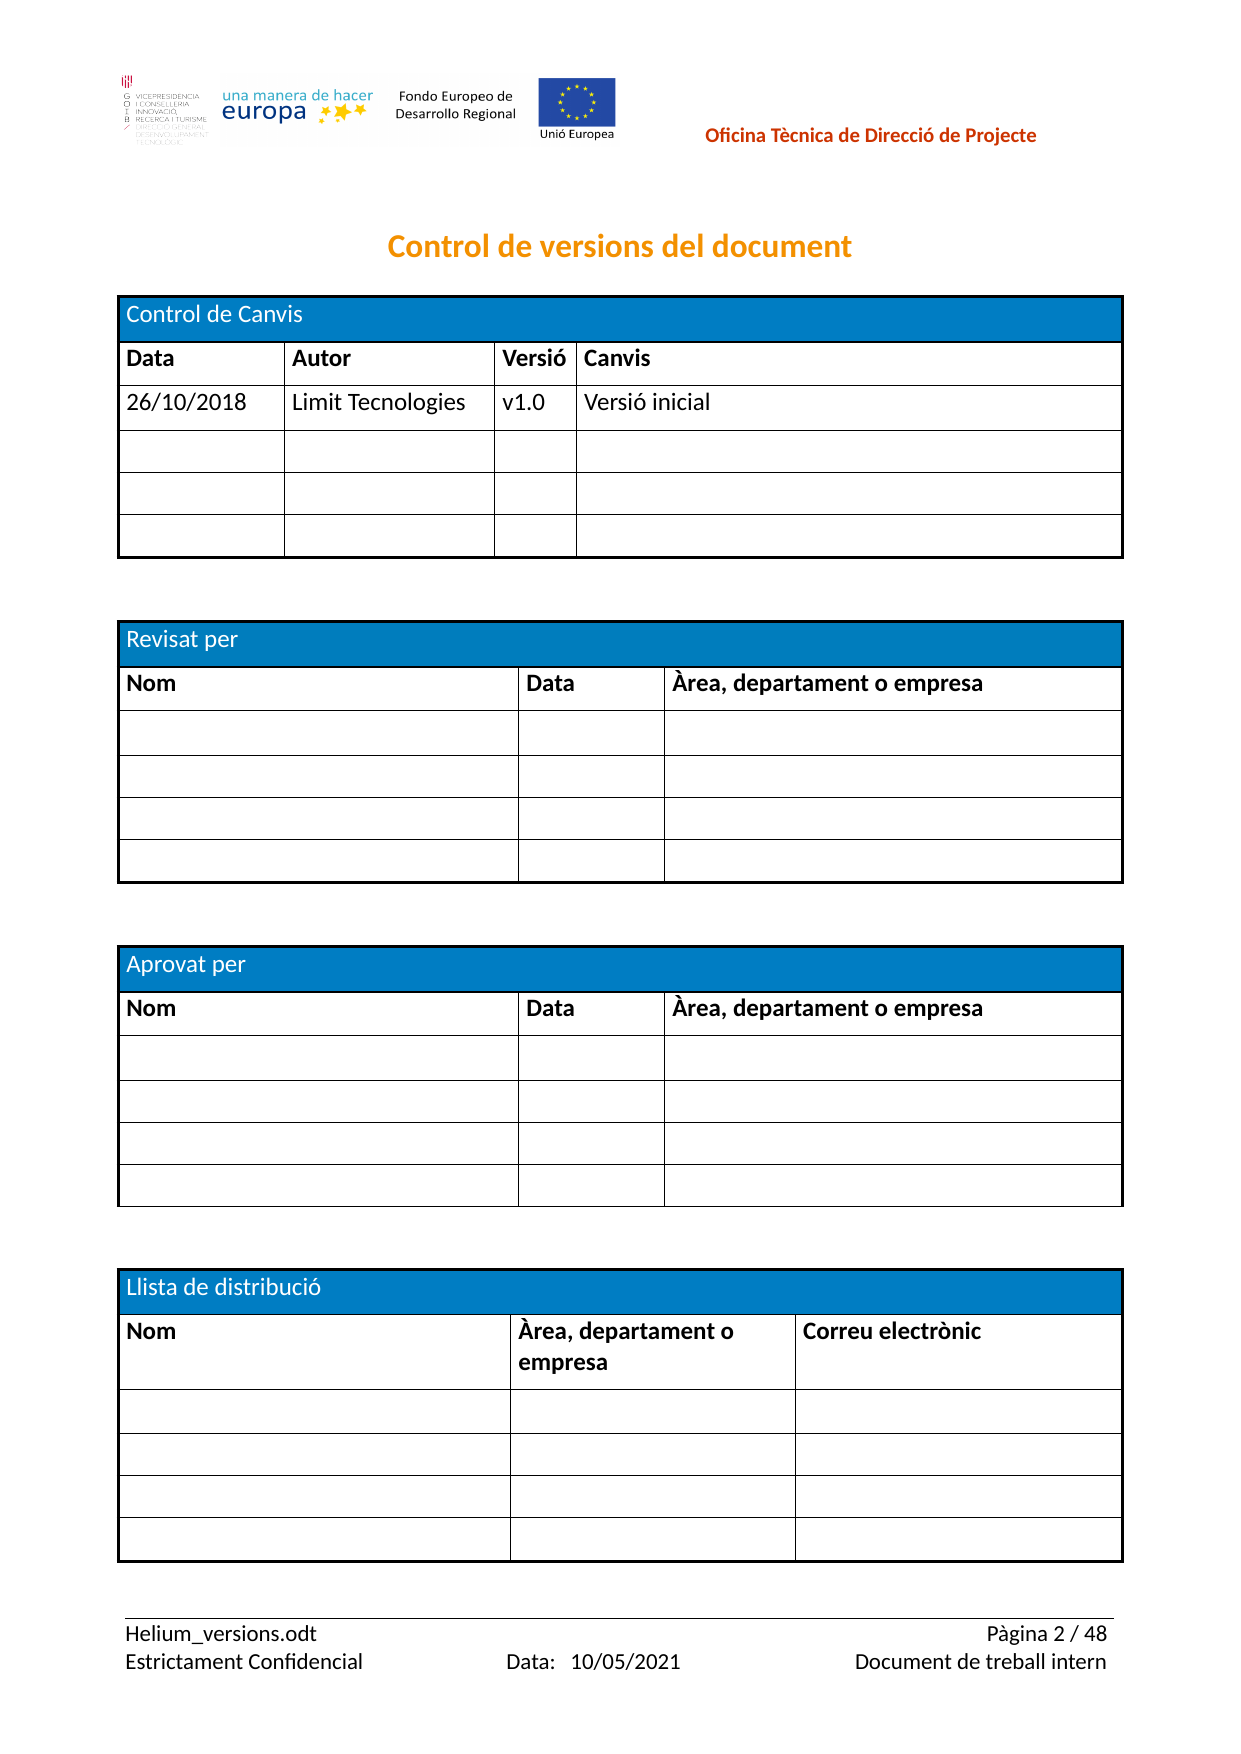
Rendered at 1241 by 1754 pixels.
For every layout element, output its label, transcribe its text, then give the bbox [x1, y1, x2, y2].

table_cell Data [519, 668, 664, 710]
table_cell Data [519, 993, 664, 1035]
table_cell [519, 1165, 664, 1206]
table_cell [495, 431, 576, 472]
table_cell [120, 840, 518, 881]
table_cell [665, 1123, 1121, 1164]
table_cell [120, 756, 518, 797]
table_cell [665, 756, 1121, 797]
table_cell [495, 515, 576, 556]
table_cell [511, 1434, 795, 1475]
table_cell Data [120, 343, 284, 385]
table_cell [495, 473, 576, 514]
table_cell Limit Tecnologies [285, 386, 494, 429]
table_cell [285, 515, 494, 556]
table_cell Àrea, departament o empresa [511, 1315, 795, 1389]
table_cell [120, 1476, 510, 1517]
table_cell [519, 840, 664, 881]
table_cell [511, 1476, 795, 1517]
table_cell [519, 1123, 664, 1164]
table_cell [511, 1518, 795, 1559]
table_cell [796, 1390, 1121, 1433]
table_header Aprovat per [120, 948, 1121, 991]
table_cell [120, 1081, 518, 1122]
table_cell [796, 1476, 1121, 1517]
table_cell [665, 840, 1121, 881]
table_cell Correu electrònic [796, 1315, 1121, 1389]
table_cell [519, 756, 664, 797]
table_cell Nom [120, 668, 518, 710]
table_cell [120, 1390, 510, 1433]
table_cell [665, 1036, 1121, 1079]
table_cell [120, 798, 518, 839]
table_cell Nom [120, 1315, 510, 1389]
table_header Llista de distribució [120, 1271, 1121, 1314]
table_cell [577, 473, 1121, 514]
table_header Revisat per [120, 623, 1121, 666]
table_cell Autor [285, 343, 494, 385]
table_cell [511, 1390, 795, 1433]
table_cell [285, 473, 494, 514]
table_cell [665, 1165, 1121, 1206]
table_cell v1.0 [495, 386, 576, 429]
table_header Control de Canvis [120, 298, 1121, 341]
table_cell Àrea, departament o empresa [665, 993, 1121, 1035]
table_cell [519, 711, 664, 754]
table_cell 26/10/2018 [120, 386, 284, 429]
table_cell [665, 1081, 1121, 1122]
table_cell Versió [495, 343, 576, 385]
table_cell [796, 1518, 1121, 1559]
subtitle Control de versions del document [118, 225, 1122, 266]
table_cell [519, 1081, 664, 1122]
table_cell [120, 711, 518, 754]
table_cell [796, 1434, 1121, 1475]
table_cell [120, 431, 284, 472]
picture [219, 73, 621, 147]
picture [118, 73, 213, 147]
table_cell [120, 515, 284, 556]
table_cell [120, 1165, 518, 1206]
table_cell [120, 1518, 510, 1559]
table_cell [519, 1036, 664, 1079]
table_cell [285, 431, 494, 472]
table_cell Nom [120, 993, 518, 1035]
table_cell [120, 1036, 518, 1079]
table_cell [577, 515, 1121, 556]
table_cell [120, 1434, 510, 1475]
table_cell Canvis [577, 343, 1121, 385]
table_cell Versió inicial [577, 386, 1121, 429]
table_cell Àrea, departament o empresa [665, 668, 1121, 710]
table_cell [120, 1123, 518, 1164]
table_cell [577, 431, 1121, 472]
table_cell [120, 473, 284, 514]
table_cell [665, 711, 1121, 754]
table_cell [519, 798, 664, 839]
table_cell [665, 798, 1121, 839]
